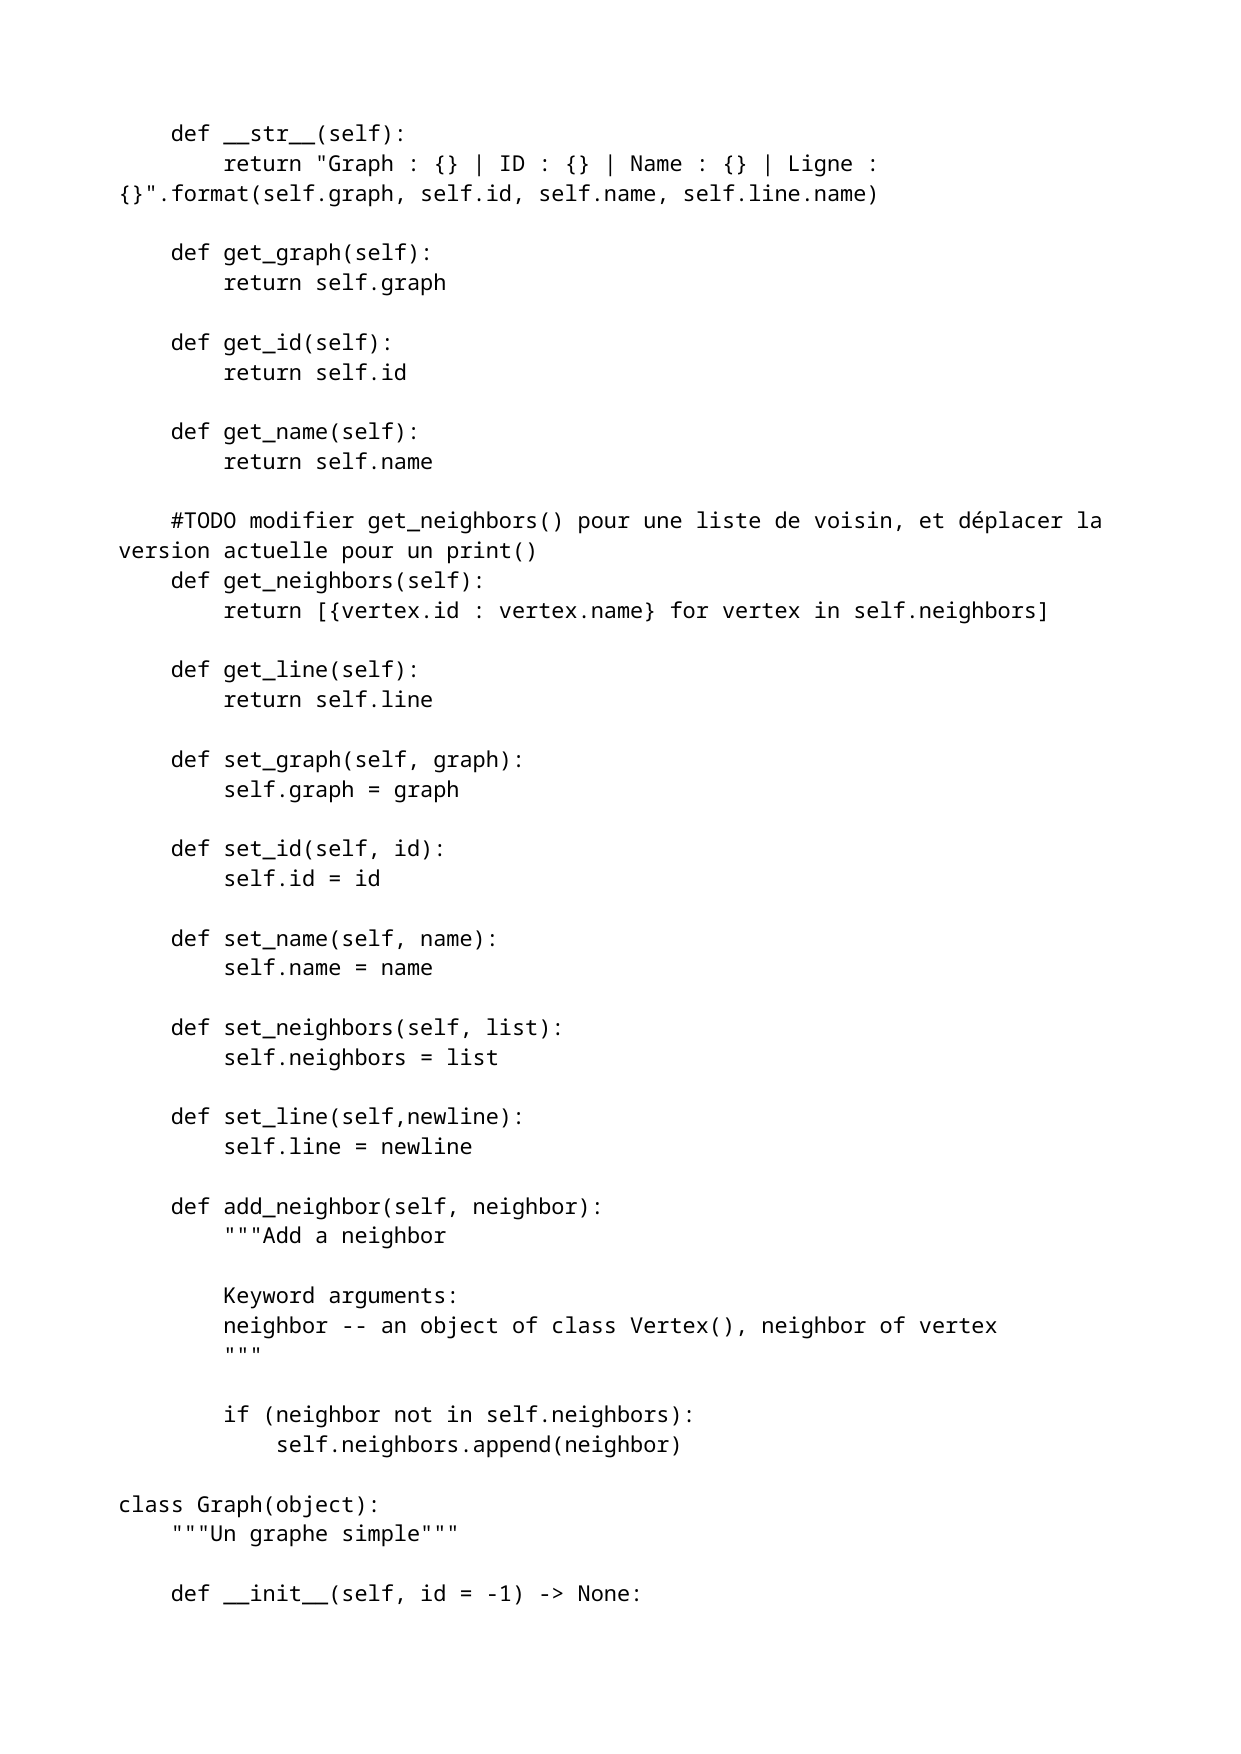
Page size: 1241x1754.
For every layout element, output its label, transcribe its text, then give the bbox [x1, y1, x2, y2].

text def get_line(self): [118, 654, 1122, 684]
text return self.name [118, 446, 1122, 476]
text def get_neighbors(self): [118, 565, 1122, 595]
text """Un graphe simple""" [118, 1518, 1122, 1548]
text def get_graph(self): [118, 237, 1122, 267]
text """Add a neighbor [118, 1220, 1122, 1250]
text self.neighbors.append(neighbor) [118, 1429, 1122, 1459]
text def set_id(self, id): [118, 833, 1122, 863]
text class Graph(object): [118, 1488, 1122, 1518]
text def set_line(self,newline): [118, 1101, 1122, 1131]
text self.line = newline [118, 1131, 1122, 1161]
text if (neighbor not in self.neighbors): [118, 1399, 1122, 1429]
text return "Graph : {} | ID : {} | Name : {} | Ligne : {}".format(self.graph, self.id, self.name, self.line.name) [118, 148, 1122, 207]
text #TODO modifier get_neighbors() pour une liste de voisin, et déplacer la version actuelle pour un print() [118, 505, 1122, 565]
text def set_graph(self, graph): [118, 744, 1122, 773]
text Keyword arguments: [118, 1280, 1122, 1310]
text return self.line [118, 684, 1122, 714]
text def __init__(self, id = -1) -> None: [118, 1578, 1122, 1608]
text neighbor -- an object of class Vertex(), neighbor of vertex [118, 1310, 1122, 1339]
text return self.graph [118, 267, 1122, 297]
text def __str__(self): [118, 118, 1122, 148]
text def get_id(self): [118, 327, 1122, 356]
text self.id = id [118, 863, 1122, 893]
text return self.id [118, 356, 1122, 386]
text """ [118, 1339, 1122, 1369]
text def get_name(self): [118, 416, 1122, 446]
text self.name = name [118, 952, 1122, 982]
text def set_name(self, name): [118, 922, 1122, 952]
text self.neighbors = list [118, 1042, 1122, 1071]
text return [{vertex.id : vertex.name} for vertex in self.neighbors] [118, 595, 1122, 624]
text self.graph = graph [118, 773, 1122, 803]
text def add_neighbor(self, neighbor): [118, 1191, 1122, 1220]
text def set_neighbors(self, list): [118, 1012, 1122, 1042]
